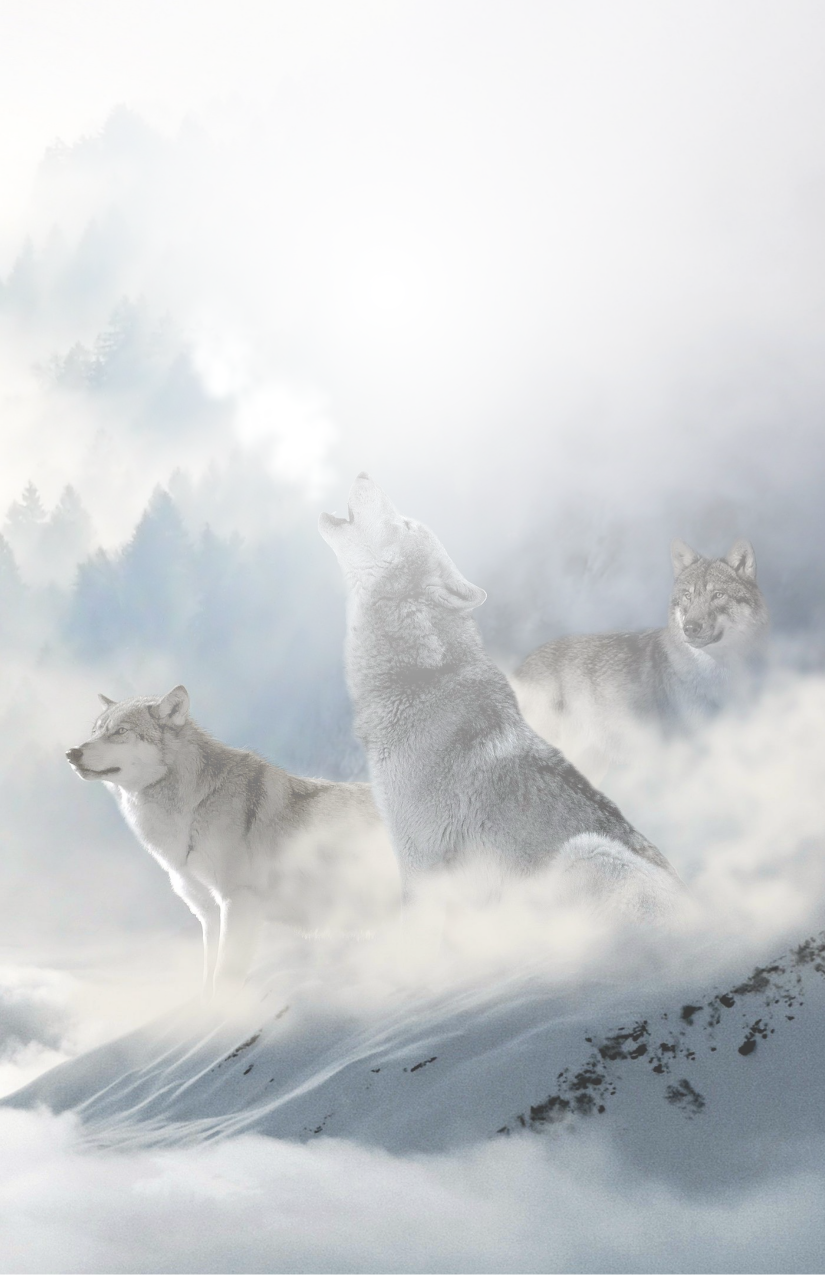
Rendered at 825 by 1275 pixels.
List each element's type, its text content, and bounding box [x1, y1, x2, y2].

text Genesis 10 [0, 718, 825, 950]
text Welle um Welle einer gewaltigen Flut von Barbaren aus dem Norden fegte das Reich und das Volk Roms aus der Welt. Die "Selbst-Regierung" auf menschlicher Basis, die "Selbst-Regierung" ohne Gott, hatte sich als völliger Fehlschlag erwiesen. [0, 0, 821, 725]
text Diese drei Männer, die die Arbeiterschaft, das Kapital und die Soldaten vertraten, vereinbarten gemeinsam, dass kein Vorgang im Staat ohne die Zustimmung jeder der drei Vertragsparteien stattfinden dürfe. Gemeinsam bildeten sie eine Macht, der der gesamte Staatenbund nicht gewachsen war. [11, 0, 765, 669]
title Selbst-Regierung in Rom [718, 0, 825, 230]
text ...allen Arten der üppigsten Kost. Dennoch wollten sie nicht mehr davon anrühren, als nötig war, und zwar in der gemäßigtsten Weise für die notwendige Unterstützung der Natur, und verachteten alles andere als das, was sowohl den Geist als auch den Körper verdarb und lasterhafte Launen in beiden hervorrief. [0, 530, 825, 838]
subtitle Der Mensch entscheidet sich für das Böse [0, 795, 825, 1006]
title Selbst-Regierung in Rom [0, 355, 825, 782]
text Denier: eine kleine Silbermünze, die früher in Westeuropa verwendet wurde. [67, 0, 709, 613]
title Selbst-Regierung in Rom [0, 0, 58, 82]
title Die Aufrechterhaltung des Imperialismus [0, 632, 825, 894]
text 36 Wenn der Sohn euch frei macht, seid ihr wirklich frei. [0, 867, 825, 1274]
